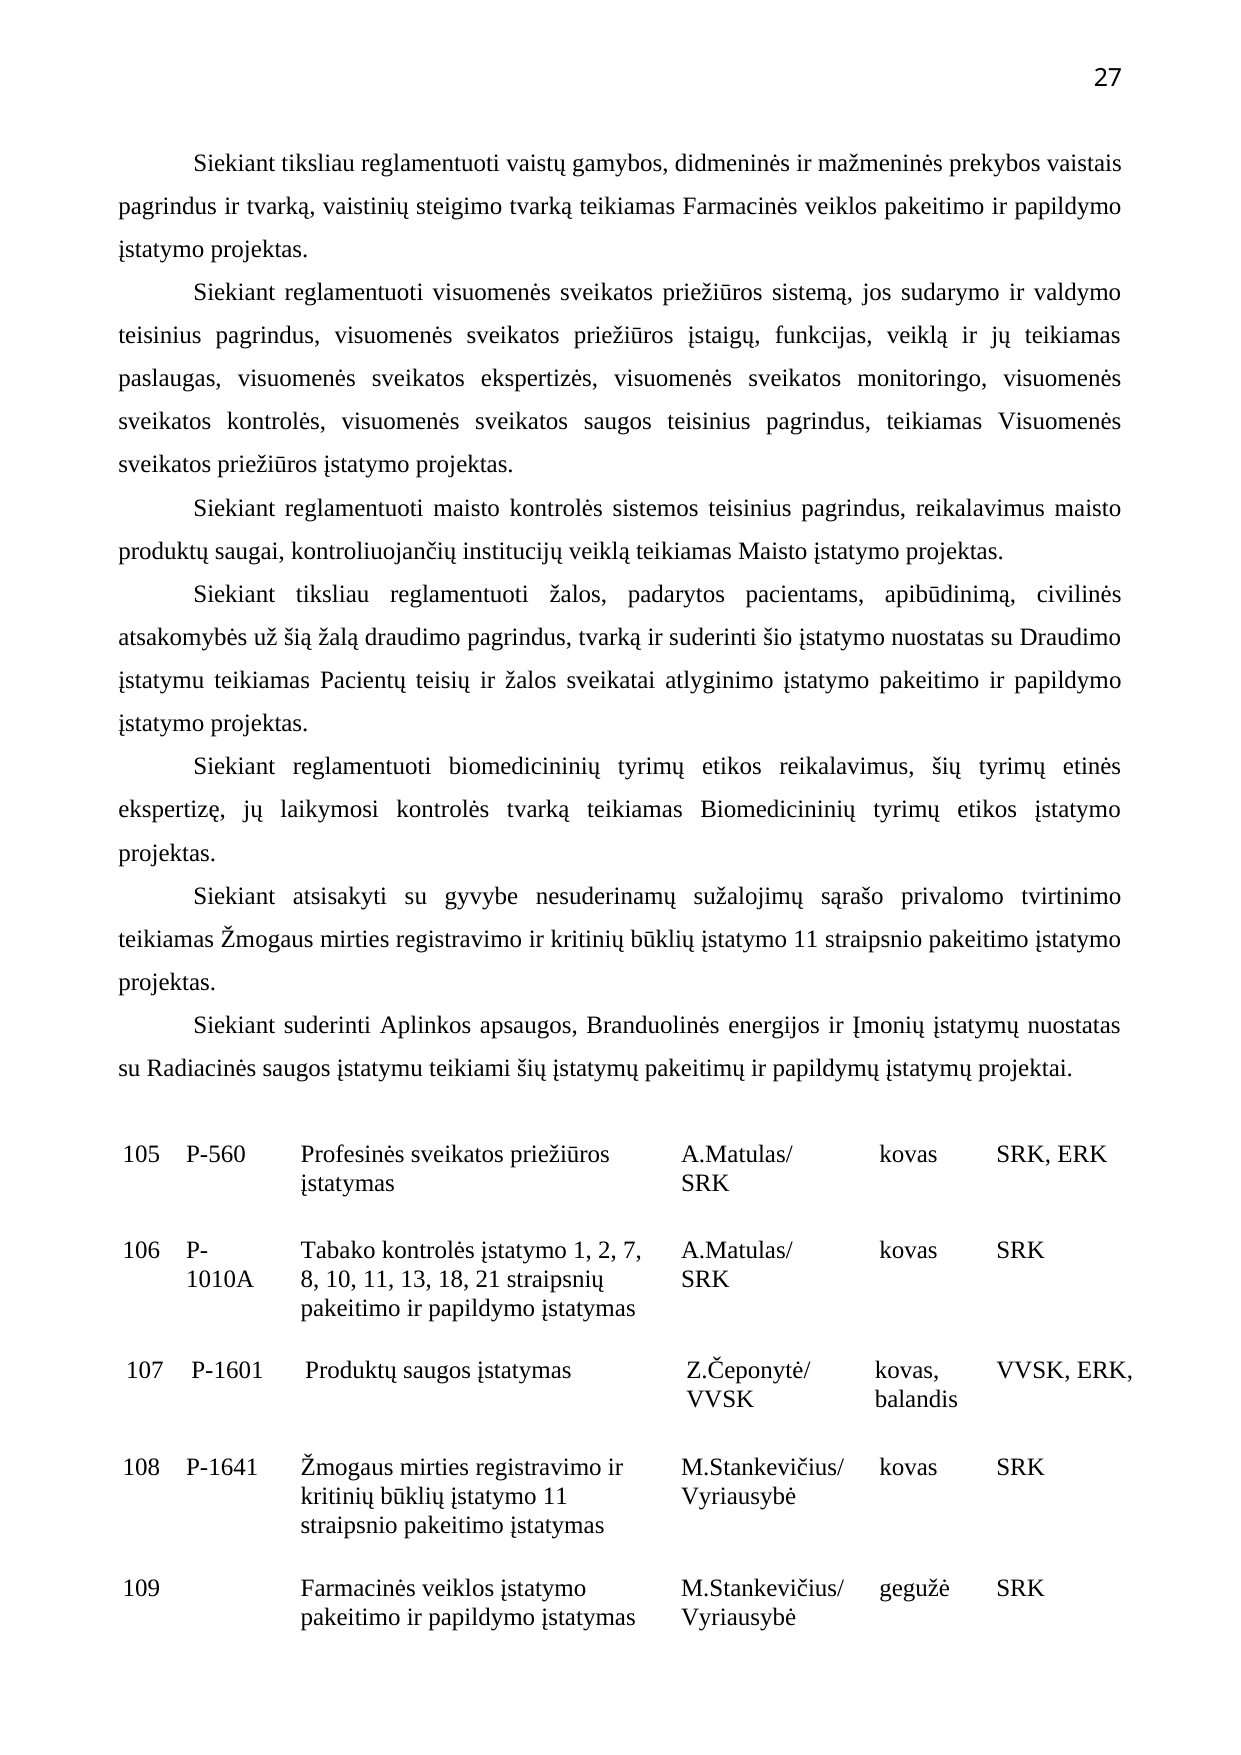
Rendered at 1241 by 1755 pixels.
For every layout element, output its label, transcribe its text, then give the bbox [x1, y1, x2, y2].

table_cell 107 [118, 1355, 171, 1418]
table_cell [852, 1573, 876, 1634]
table_cell 106 [118, 1235, 164, 1321]
table_cell Z.Čeponytė/ VVSK [683, 1355, 857, 1418]
table_cell [979, 1453, 993, 1539]
table_cell [183, 1321, 188, 1355]
table_cell [179, 1419, 183, 1452]
table_cell Tabako kontrolės įstatymo 1, 2, 7, 8, 10, 11, 13, 18, 21 straipsnių pakeitimo ir papildymo įstatymas [297, 1235, 659, 1321]
table_cell [279, 1321, 284, 1355]
table_cell [171, 1201, 175, 1235]
text Siekiant reglamentuoti maisto kontrolės sistemos teisinius pagrindus, reikalavimus maisto produktų saugai, kontroliuojančių institucijų veiklą teikiamas Maisto įstatymo projektas. [118, 493, 1122, 564]
table_cell [183, 1419, 188, 1452]
table_cell [279, 1539, 284, 1573]
table_header [659, 1140, 678, 1201]
table_cell Produktų saugos įstatymas [302, 1355, 666, 1418]
table_cell [857, 1355, 871, 1418]
table_cell [659, 1235, 678, 1321]
table_cell [852, 1235, 876, 1321]
table_cell SRK [993, 1573, 1157, 1634]
text Siekiant tiksliau reglamentuoti žalos, padarytos pacientams, apibūdinimą, civilinės atsakomybės už šią žalą draudimo pagrindus, tvarką ir suderinti šio įstatymo nuostatas su Draudimo įstatymu teikiamas Pacientų teisių ir žalos sveikatai atlyginimo įstatymo pakeitimo ir papildymo įstatymo projektas. [118, 579, 1122, 737]
table_cell P-1010A [183, 1235, 279, 1321]
table_header [852, 1140, 876, 1201]
table_cell kovas [876, 1235, 978, 1321]
table_cell SRK [993, 1235, 1157, 1321]
table_header [164, 1140, 183, 1201]
table_header [979, 1140, 993, 1201]
table_cell M.Stankevičius/ Vyriausybė [678, 1573, 852, 1634]
text Siekiant tiksliau reglamentuoti vaistų gamybos, didmeninės ir mažmeninės prekybos vaistais pagrindus ir tvarką, vaistinių steigimo tvarką teikiamas Farmacinės veiklos pakeitimo ir papildymo įstatymo projektas. [118, 148, 1122, 263]
table_cell [279, 1453, 297, 1539]
table_cell [284, 1355, 302, 1418]
table_cell [852, 1453, 876, 1539]
table_cell kovas, balandis [871, 1355, 978, 1418]
table_cell P-1601 [188, 1355, 284, 1418]
text Siekiant reglamentuoti visuomenės sveikatos priežiūros sistemą, jos sudarymo ir valdymo teisinius pagrindus, visuomenės sveikatos priežiūros įstaigų, funkcijas, veiklą ir jų teikiamas paslaugas, visuomenės sveikatos ekspertizės, visuomenės sveikatos monitoringo, visuomenės sveikatos kontrolės, visuomenės sveikatos saugos teisinius pagrindus, teikiamas Visuomenės sveikatos priežiūros įstatymo projektas. [118, 277, 1122, 478]
table_header kovas [876, 1140, 978, 1201]
text Siekiant atsisakyti su gyvybe nesuderinamų sužalojimų sąrašo privalomo tvirtinimo teikiamas Žmogaus mirties registravimo ir kritinių būklių įstatymo 11 straipsnio pakeitimo įstatymo projektas. [118, 881, 1122, 996]
table_cell [171, 1355, 188, 1418]
table_cell [979, 1573, 993, 1634]
table_cell [164, 1235, 183, 1321]
table_cell gegužė [876, 1573, 978, 1634]
table_cell [171, 1539, 175, 1573]
table_header [279, 1140, 297, 1201]
table_cell [279, 1573, 297, 1634]
table_cell [666, 1355, 683, 1418]
table_cell [179, 1321, 183, 1355]
table_cell [179, 1539, 183, 1573]
table_cell kovas [876, 1453, 978, 1539]
table_header A.Matulas/ SRK [678, 1140, 852, 1201]
table_cell [183, 1201, 188, 1235]
table_cell [179, 1201, 183, 1235]
table_cell 108 [118, 1453, 164, 1539]
table_cell [164, 1453, 183, 1539]
table_cell [979, 1355, 993, 1418]
table_cell [171, 1419, 175, 1452]
table_cell [1149, 1389, 1157, 1418]
table_cell [659, 1573, 678, 1634]
table_cell [979, 1235, 993, 1321]
table_cell [183, 1539, 188, 1573]
table_cell [171, 1321, 175, 1355]
table_cell 109 [118, 1573, 164, 1634]
table_cell SRK [993, 1453, 1157, 1539]
table_cell Žmogaus mirties registravimo ir kritinių būklių įstatymo 11 straipsnio pakeitimo įstatymas [297, 1453, 659, 1539]
table_cell [183, 1573, 279, 1634]
table_cell A.Matulas/ SRK [678, 1235, 852, 1321]
table_header 105 [118, 1140, 164, 1201]
table_header SRK, ERK [993, 1140, 1157, 1201]
table_cell Farmacinės veiklos įstatymo pakeitimo ir papildymo įstatymas [297, 1573, 659, 1634]
table_cell [164, 1573, 183, 1634]
table_cell M.Stankevičius/ Vyriausybė [678, 1453, 852, 1539]
table_cell P-1641 [183, 1453, 279, 1539]
table_cell [659, 1453, 678, 1539]
text Siekiant reglamentuoti biomedicininių tyrimų etikos reikalavimus, šių tyrimų etinės ekspertizę, jų laikymosi kontrolės tvarką teikiamas Biomedicininių tyrimų etikos įstatymo projektas. [118, 751, 1122, 866]
table_cell [279, 1201, 284, 1235]
text Siekiant suderinti Aplinkos apsaugos, Branduolinės energijos ir Įmonių įstatymų nuostatas su Radiacinės saugos įstatymu teikiami šių įstatymų pakeitimų ir papildymų įstatymų projektai. [118, 1010, 1122, 1082]
table_header P-560 [183, 1140, 279, 1201]
table_header Profesinės sveikatos priežiūros įstatymas [297, 1140, 659, 1201]
table_cell [279, 1419, 284, 1452]
table_cell [279, 1235, 297, 1321]
